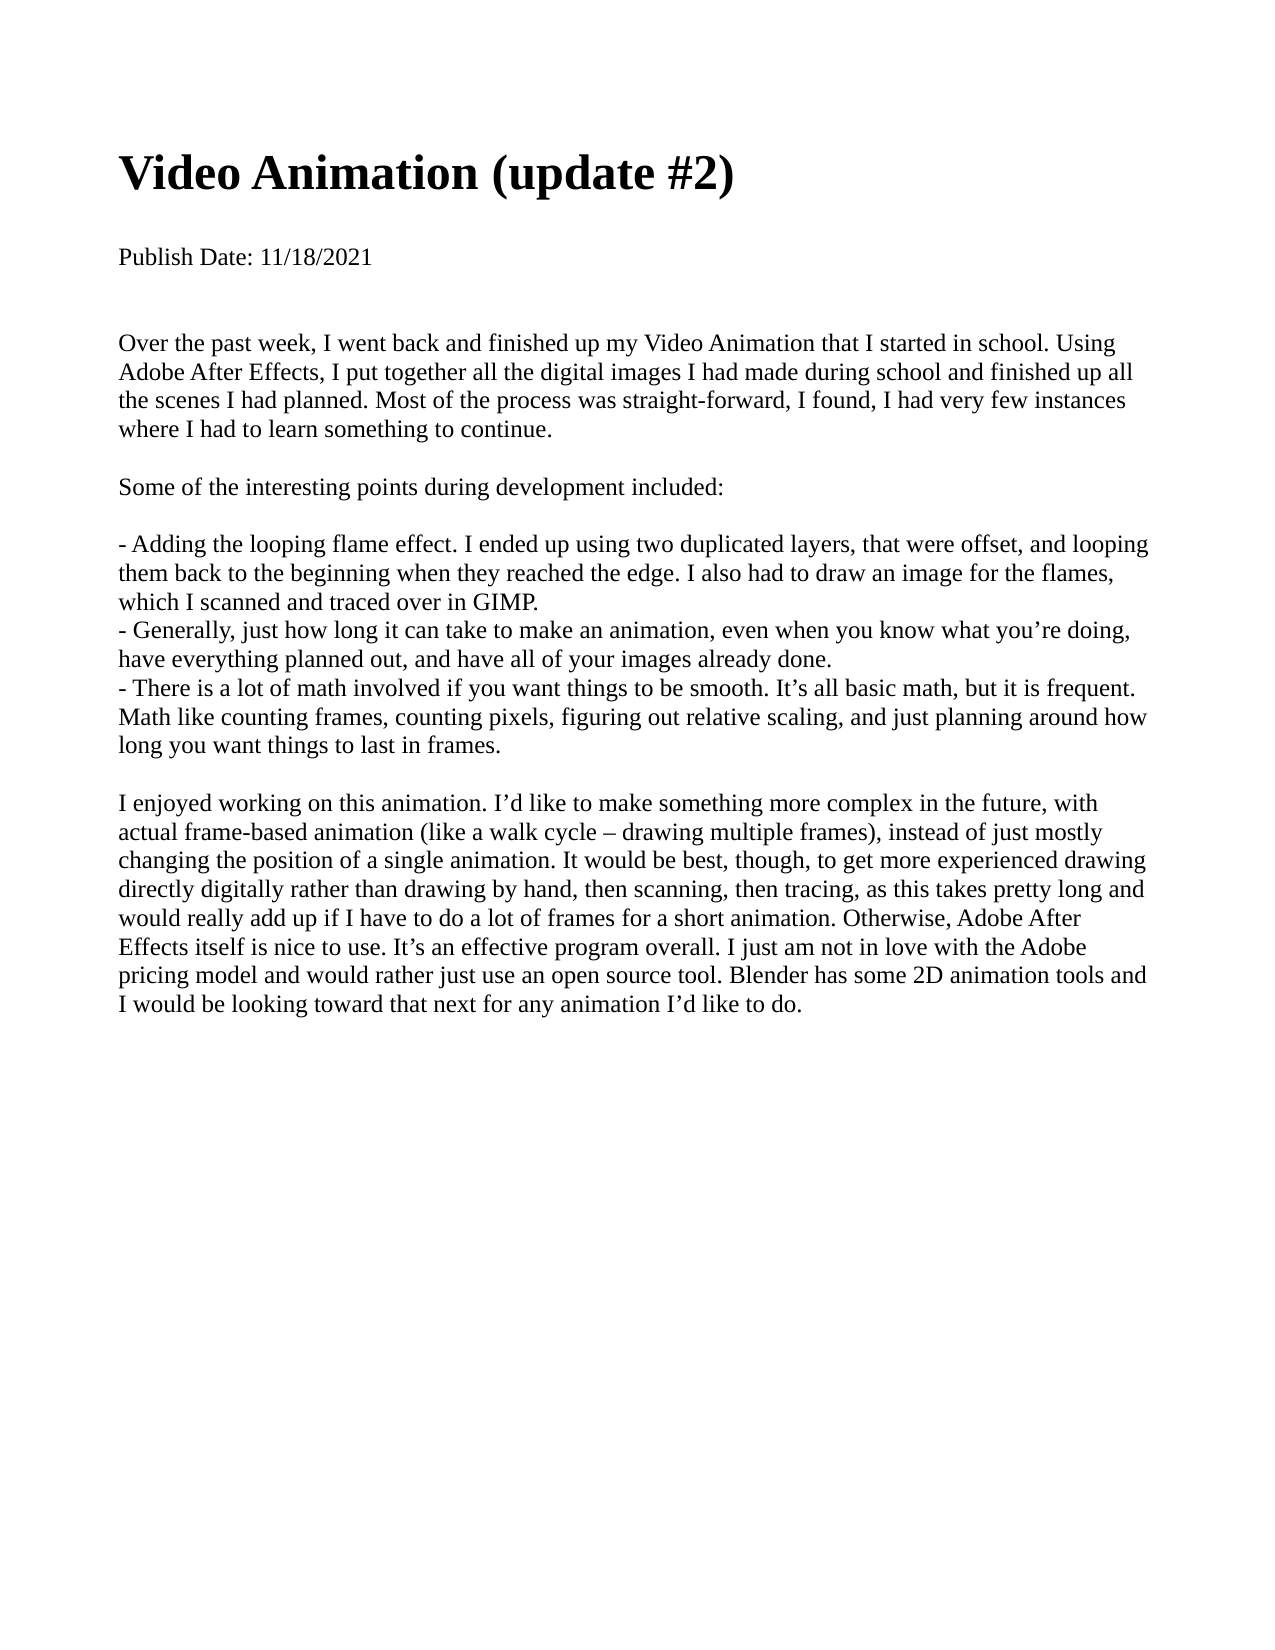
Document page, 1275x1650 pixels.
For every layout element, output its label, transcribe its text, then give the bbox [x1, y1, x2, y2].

text - Generally, just how long it can take to make an animation, even when you know what you’re doing, have everything planned out, and have all of your images already done. [118, 616, 1157, 673]
text I enjoyed working on this animation. I’d like to make something more complex in the future, with actual frame-based animation (like a walk cycle – drawing multiple frames), instead of just mostly changing the position of a single animation. It would be best, though, to get more experienced drawing directly digitally rather than drawing by hand, then scanning, then tracing, as this takes pretty long and would really add up if I have to do a lot of frames for a short animation. Otherwise, Adobe After Effects itself is nice to use. It’s an effective program overall. I just am not in love with the Adobe pricing model and would rather just use an open source tool. Blender has some 2D animation tools and I would be looking toward that next for any animation I’d like to do. [118, 788, 1157, 1018]
text Over the past week, I went back and finished up my Video Animation that I started in school. Using Adobe After Effects, I put together all the digital images I had made during school and finished up all the scenes I had planned. Most of the process was straight-forward, I found, I had very few instances where I had to learn something to continue. Some of the interesting points during development included: [118, 328, 1157, 501]
text - Adding the looping flame effect. I ended up using two duplicated layers, that were offset, and looping them back to the beginning when they reached the edge. I also had to draw an image for the flames, which I scanned and traced over in GIMP. [118, 529, 1157, 616]
subtitle Video Animation (update #2) [118, 143, 1157, 201]
text Publish Date: 11/18/2021 [118, 242, 1157, 271]
text - There is a lot of math involved if you want things to be smooth. It’s all basic math, but it is frequent. Math like counting frames, counting pixels, figuring out relative scaling, and just planning around how long you want things to last in frames. [118, 673, 1157, 759]
